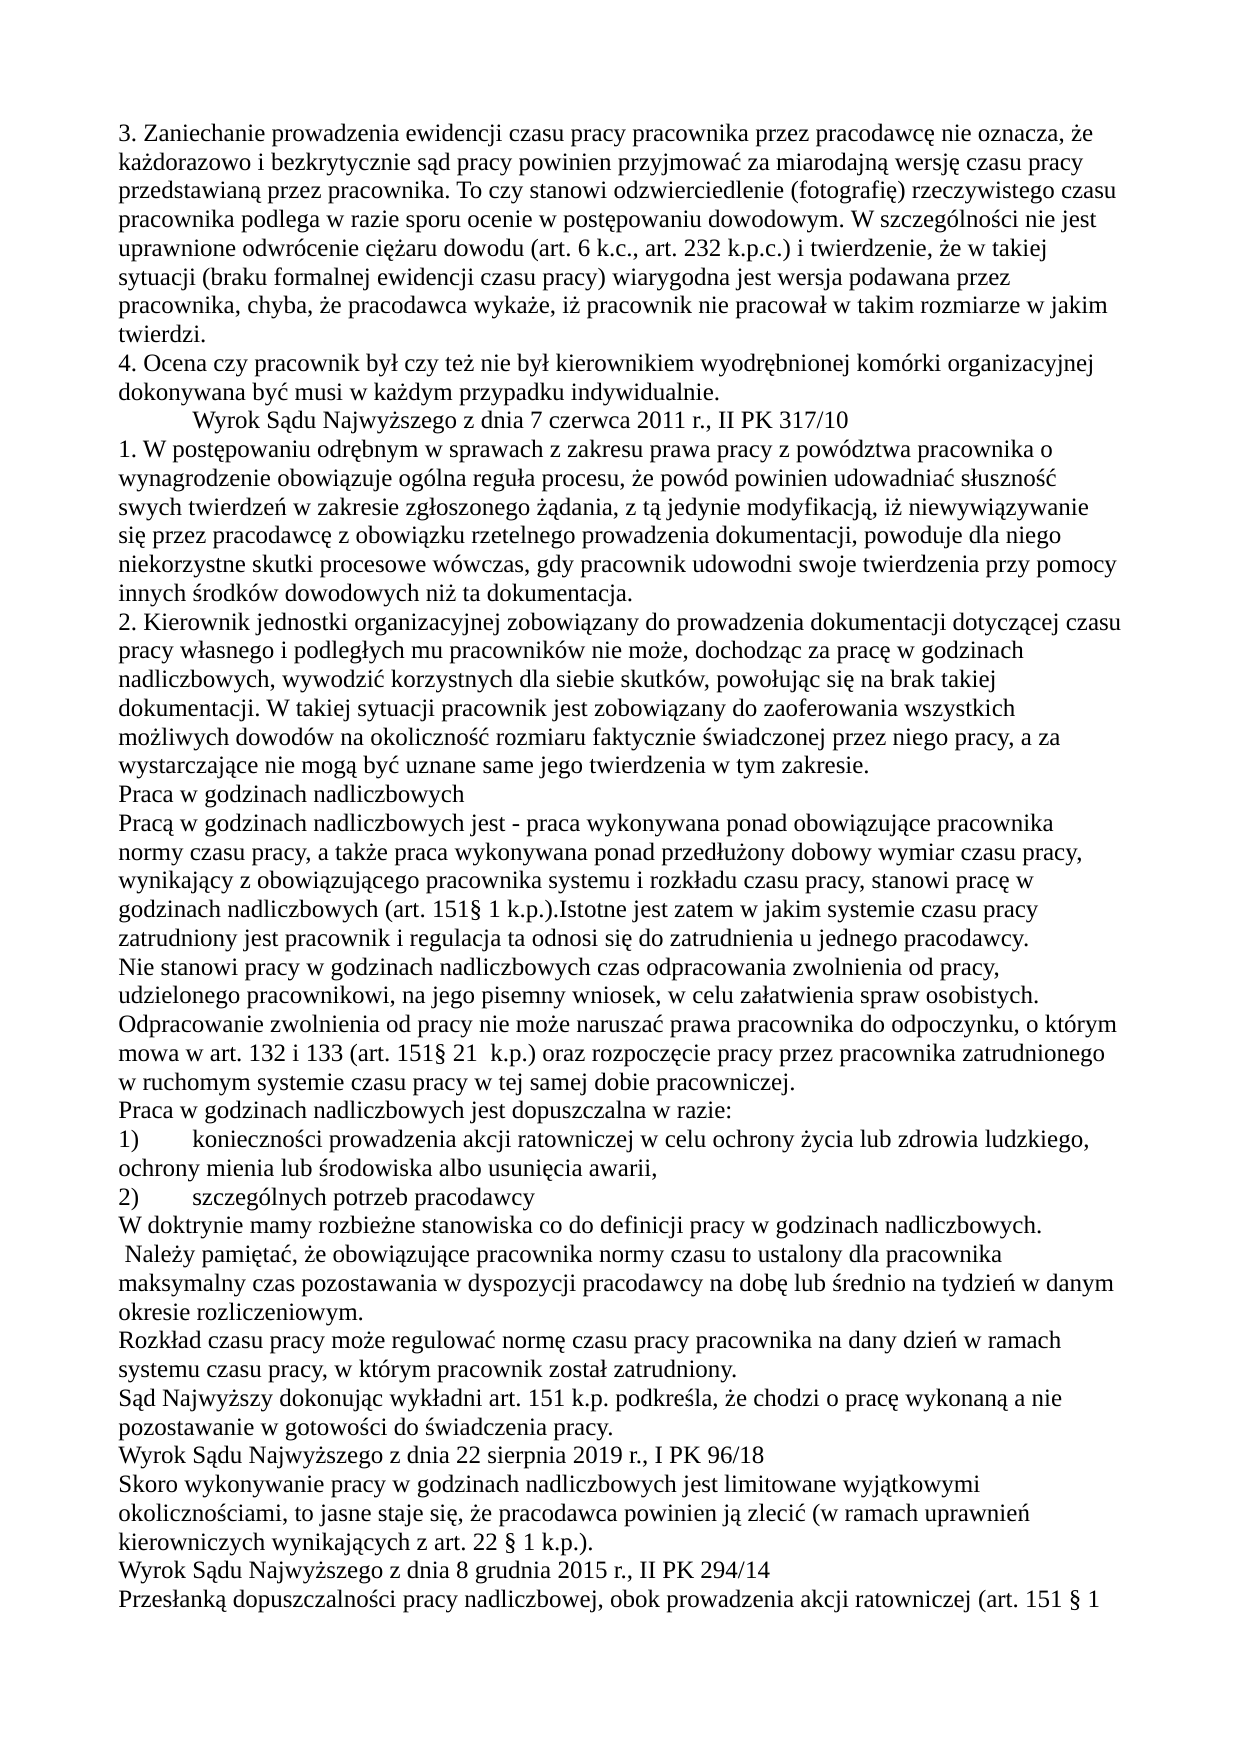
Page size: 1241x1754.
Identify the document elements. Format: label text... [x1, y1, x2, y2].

text Rozkład czasu pracy może regulować normę czasu pracy pracownika na dany dzień w ramach systemu czasu pracy, w którym pracownik został zatrudniony. [118, 1326, 1122, 1383]
text 1) konieczności prowadzenia akcji ratowniczej w celu ochrony życia lub zdrowia ludzkiego, ochrony mienia lub środowiska albo usunięcia awarii, [118, 1124, 1122, 1182]
text Wyrok Sądu Najwyższego z dnia 8 grudnia 2015 r., II PK 294/14 [118, 1556, 1122, 1584]
text Wyrok Sądu Najwyższego z dnia 7 czerwca 2011 r., II PK 317/10 [118, 406, 1122, 434]
text Należy pamiętać, że obowiązujące pracownika normy czasu to ustalony dla pracownika maksymalny czas pozostawania w dyspozycji pracodawcy na dobę lub średnio na tydzień w danym okresie rozliczeniowym. [118, 1239, 1122, 1326]
text 2) szczególnych potrzeb pracodawcy [118, 1182, 1122, 1211]
text 1. W postępowaniu odrębnym w sprawach z zakresu prawa pracy z powództwa pracownika o wynagrodzenie obowiązuje ogólna reguła procesu, że powód powinien udowadniać słuszność swych twierdzeń w zakresie zgłoszonego żądania, z tą jedynie modyfikacją, iż niewywiązywanie się przez pracodawcę z obowiązku rzetelnego prowadzenia dokumentacji, powoduje dla niego niekorzystne skutki procesowe wówczas, gdy pracownik udowodni swoje twierdzenia przy pomocy innych środków dowodowych niż ta dokumentacja. [118, 434, 1122, 607]
text Przesłanką dopuszczalności pracy nadliczbowej, obok prowadzenia akcji ratowniczej (art. 151 § 1 [118, 1584, 1122, 1613]
text Wyrok Sądu Najwyższego z dnia 22 sierpnia 2019 r., I PK 96/18 [118, 1441, 1122, 1469]
text Skoro wykonywanie pracy w godzinach nadliczbowych jest limitowane wyjątkowymi okolicznościami, to jasne staje się, że pracodawca powinien ją zlecić (w ramach uprawnień kierowniczych wynikających z art. 22 § 1 k.p.). [118, 1469, 1122, 1556]
text Praca w godzinach nadliczbowych jest dopuszczalna w razie: [118, 1096, 1122, 1124]
text Pracą w godzinach nadliczbowych jest - praca wykonywana ponad obowiązujące pracownika normy czasu pracy, a także praca wykonywana ponad przedłużony dobowy wymiar czasu pracy, wynikający z obowiązującego pracownika systemu i rozkładu czasu pracy, stanowi pracę w godzinach nadliczbowych (art. 151§ 1 k.p.).Istotne jest zatem w jakim systemie czasu pracy zatrudniony jest pracownik i regulacja ta odnosi się do zatrudnienia u jednego pracodawcy. [118, 808, 1122, 952]
text Praca w godzinach nadliczbowych [118, 779, 1122, 808]
text 3. Zaniechanie prowadzenia ewidencji czasu pracy pracownika przez pracodawcę nie oznacza, że każdorazowo i bezkrytycznie sąd pracy powinien przyjmować za miarodajną wersję czasu pracy przedstawianą przez pracownika. To czy stanowi odzwierciedlenie (fotografię) rzeczywistego czasu pracownika podlega w razie sporu ocenie w postępowaniu dowodowym. W szczególności nie jest uprawnione odwrócenie ciężaru dowodu (art. 6 k.c., art. 232 k.p.c.) i twierdzenie, że w takiej sytuacji (braku formalnej ewidencji czasu pracy) wiarygodna jest wersja podawana przez pracownika, chyba, że pracodawca wykaże, iż pracownik nie pracował w takim rozmiarze w jakim twierdzi. [118, 118, 1122, 348]
text 2. Kierownik jednostki organizacyjnej zobowiązany do prowadzenia dokumentacji dotyczącej czasu pracy własnego i podległych mu pracowników nie może, dochodząc za pracę w godzinach nadliczbowych, wywodzić korzystnych dla siebie skutków, powołując się na brak takiej dokumentacji. W takiej sytuacji pracownik jest zobowiązany do zaoferowania wszystkich możliwych dowodów na okoliczność rozmiaru faktycznie świadczonej przez niego pracy, a za wystarczające nie mogą być uznane same jego twierdzenia w tym zakresie. [118, 607, 1122, 779]
text Sąd Najwyższy dokonując wykładni art. 151 k.p. podkreśla, że chodzi o pracę wykonaną a nie pozostawanie w gotowości do świadczenia pracy. [118, 1383, 1122, 1441]
text Nie stanowi pracy w godzinach nadliczbowych czas odpracowania zwolnienia od pracy, udzielonego pracownikowi, na jego pisemny wniosek, w celu załatwienia spraw osobistych. Odpracowanie zwolnienia od pracy nie może naruszać prawa pracownika do odpoczynku, o którym mowa w art. 132 i 133 (art. 151§ 21 k.p.) oraz rozpoczęcie pracy przez pracownika zatrudnionego w ruchomym systemie czasu pracy w tej samej dobie pracowniczej. [118, 952, 1122, 1096]
text W doktrynie mamy rozbieżne stanowiska co do definicji pracy w godzinach nadliczbowych. [118, 1211, 1122, 1239]
text 4. Ocena czy pracownik był czy też nie był kierownikiem wyodrębnionej komórki organizacyjnej dokonywana być musi w każdym przypadku indywidualnie. [118, 348, 1122, 406]
